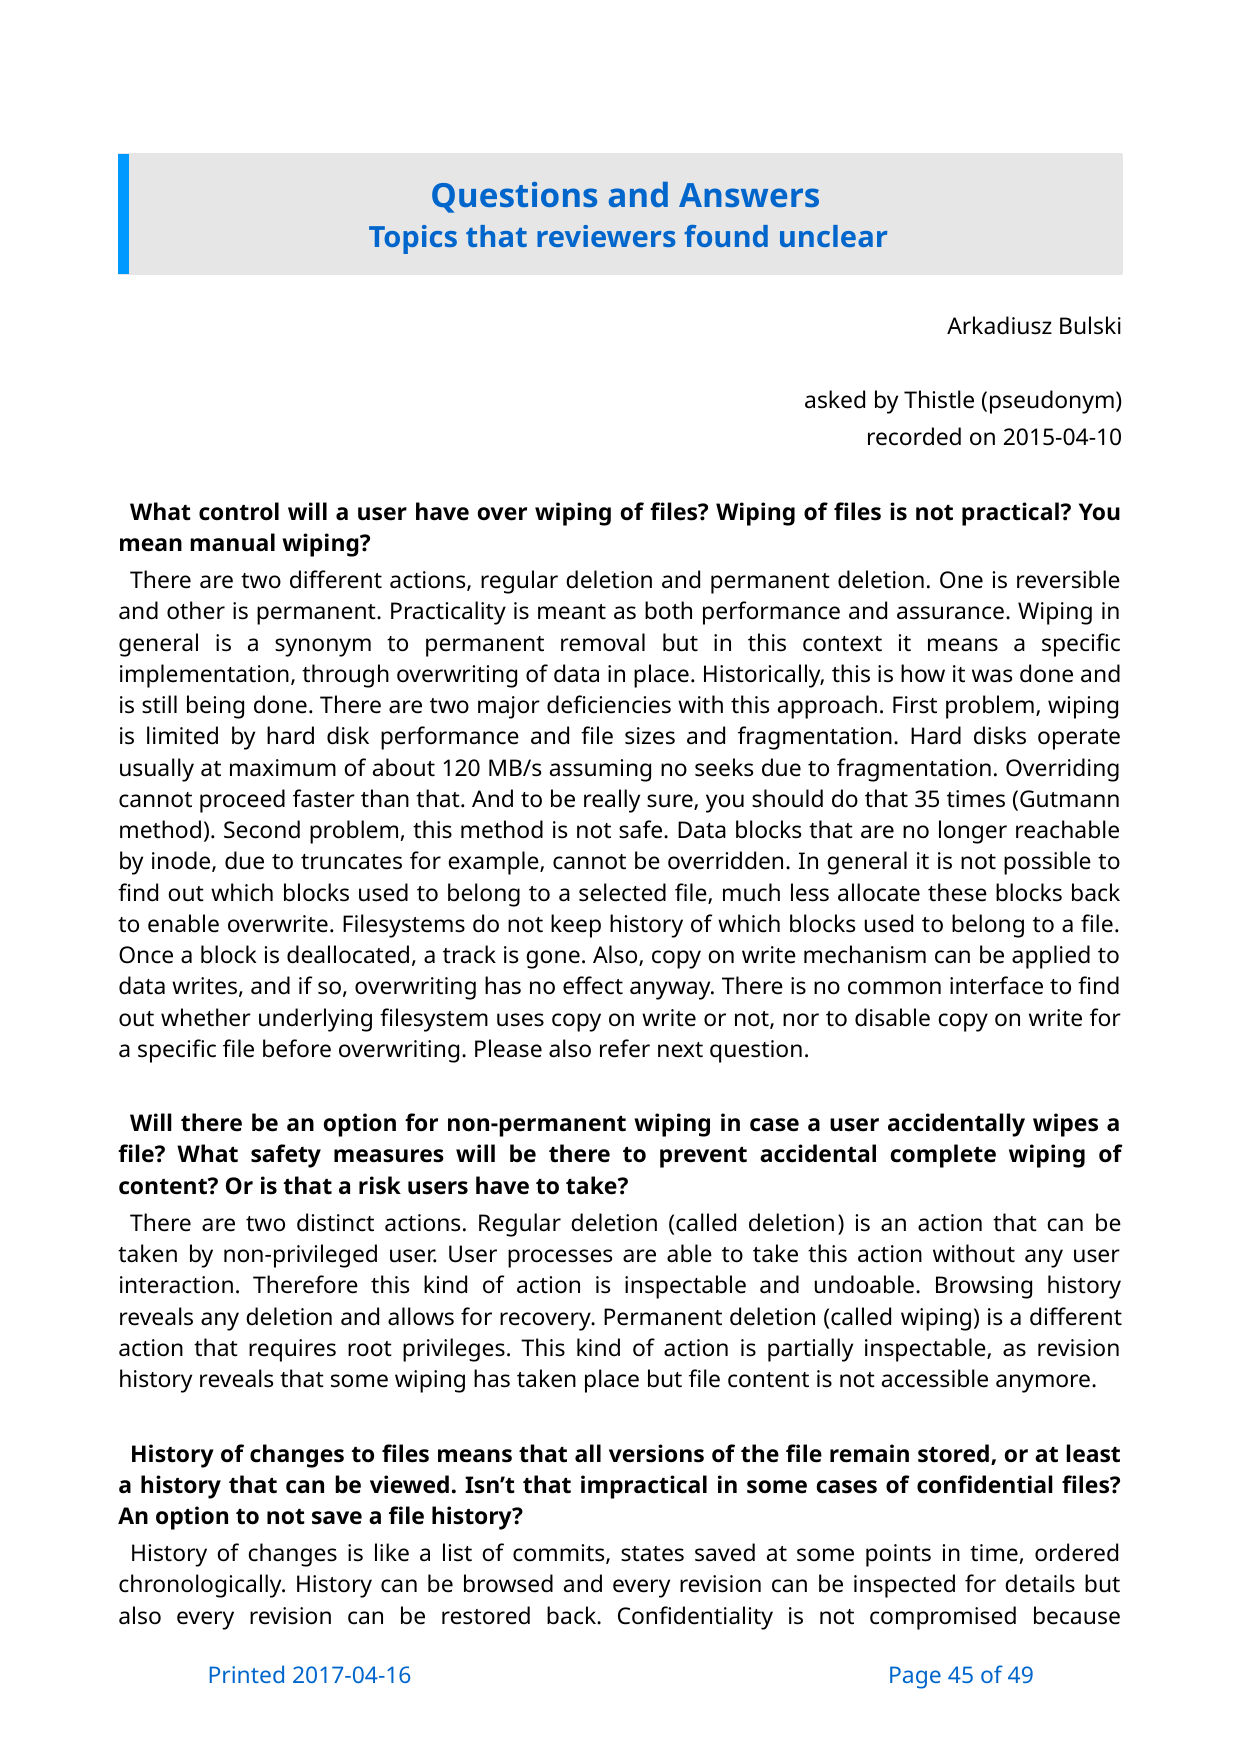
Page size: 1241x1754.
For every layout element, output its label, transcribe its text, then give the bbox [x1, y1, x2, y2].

text asked by Thistle (pseudonym) [118, 384, 1122, 415]
text What control will a user have over wiping of files? Wiping of files is not practical? You mean manual wiping? [118, 496, 1122, 558]
subtitle Questions and Answers Topics that reviewers found unclear [129, 155, 1122, 274]
text History of changes to files means that all versions of the file remain stored, or at least a history that can be viewed. Isn’t that impractical in some cases of confidential files? An option to not save a file history? [118, 1437, 1122, 1531]
text Will there be an option for non-permanent wiping in case a user accidentally wipes a file? What safety measures will be there to prevent accidental complete wiping of content? Or is that a risk users have to take? [118, 1107, 1122, 1201]
text History of changes is like a list of commits, states saved at some points in time, ordered chronologically. History can be browsed and every revision can be inspected for details but also every revision can be restored back. Confidentiality is not compromised because [118, 1537, 1122, 1631]
text Arkadiusz Bulski [118, 310, 1122, 341]
text There are two distinct actions. Regular deletion (called deletion) is an action that can be taken by non-privileged user. User processes are able to take this action without any user interaction. Therefore this kind of action is inspectable and undoable. Browsing history reveals any deletion and allows for recovery. Permanent deletion (called wiping) is a different action that requires root privileges. This kind of action is partially inspectable, as revision history reveals that some wiping has taken place but file content is not accessible anymore. [118, 1207, 1122, 1394]
text recorded on 2015-04-10 [118, 421, 1122, 452]
text There are two different actions, regular deletion and permanent deletion. One is reversible and other is permanent. Practicality is meant as both performance and assurance. Wiping in general is a synonym to permanent removal but in this context it means a specific implementation, through overwriting of data in place. Historically, this is how it was done and is still being done. There are two major deficiencies with this approach. First problem, wiping is limited by hard disk performance and file sizes and fragmentation. Hard disks operate usually at maximum of about 120 MB/s assuming no seeks due to fragmentation. Overriding cannot proceed faster than that. And to be really sure, you should do that 35 times (Gutmann method). Second problem, this method is not safe. Data blocks that are no longer reachable by inode, due to truncates for example, cannot be overridden. In general it is not possible to find out which blocks used to belong to a selected file, much less allocate these blocks back to enable overwrite. Filesystems do not keep history of which blocks used to belong to a file. Once a block is deallocated, a track is gone. Also, copy on write mechanism can be applied to data writes, and if so, overwriting has no effect anyway. There is no common interface to find out whether underlying filesystem uses copy on write or not, nor to disable copy on write for a specific file before overwriting. Please also refer next question. [118, 564, 1122, 1064]
